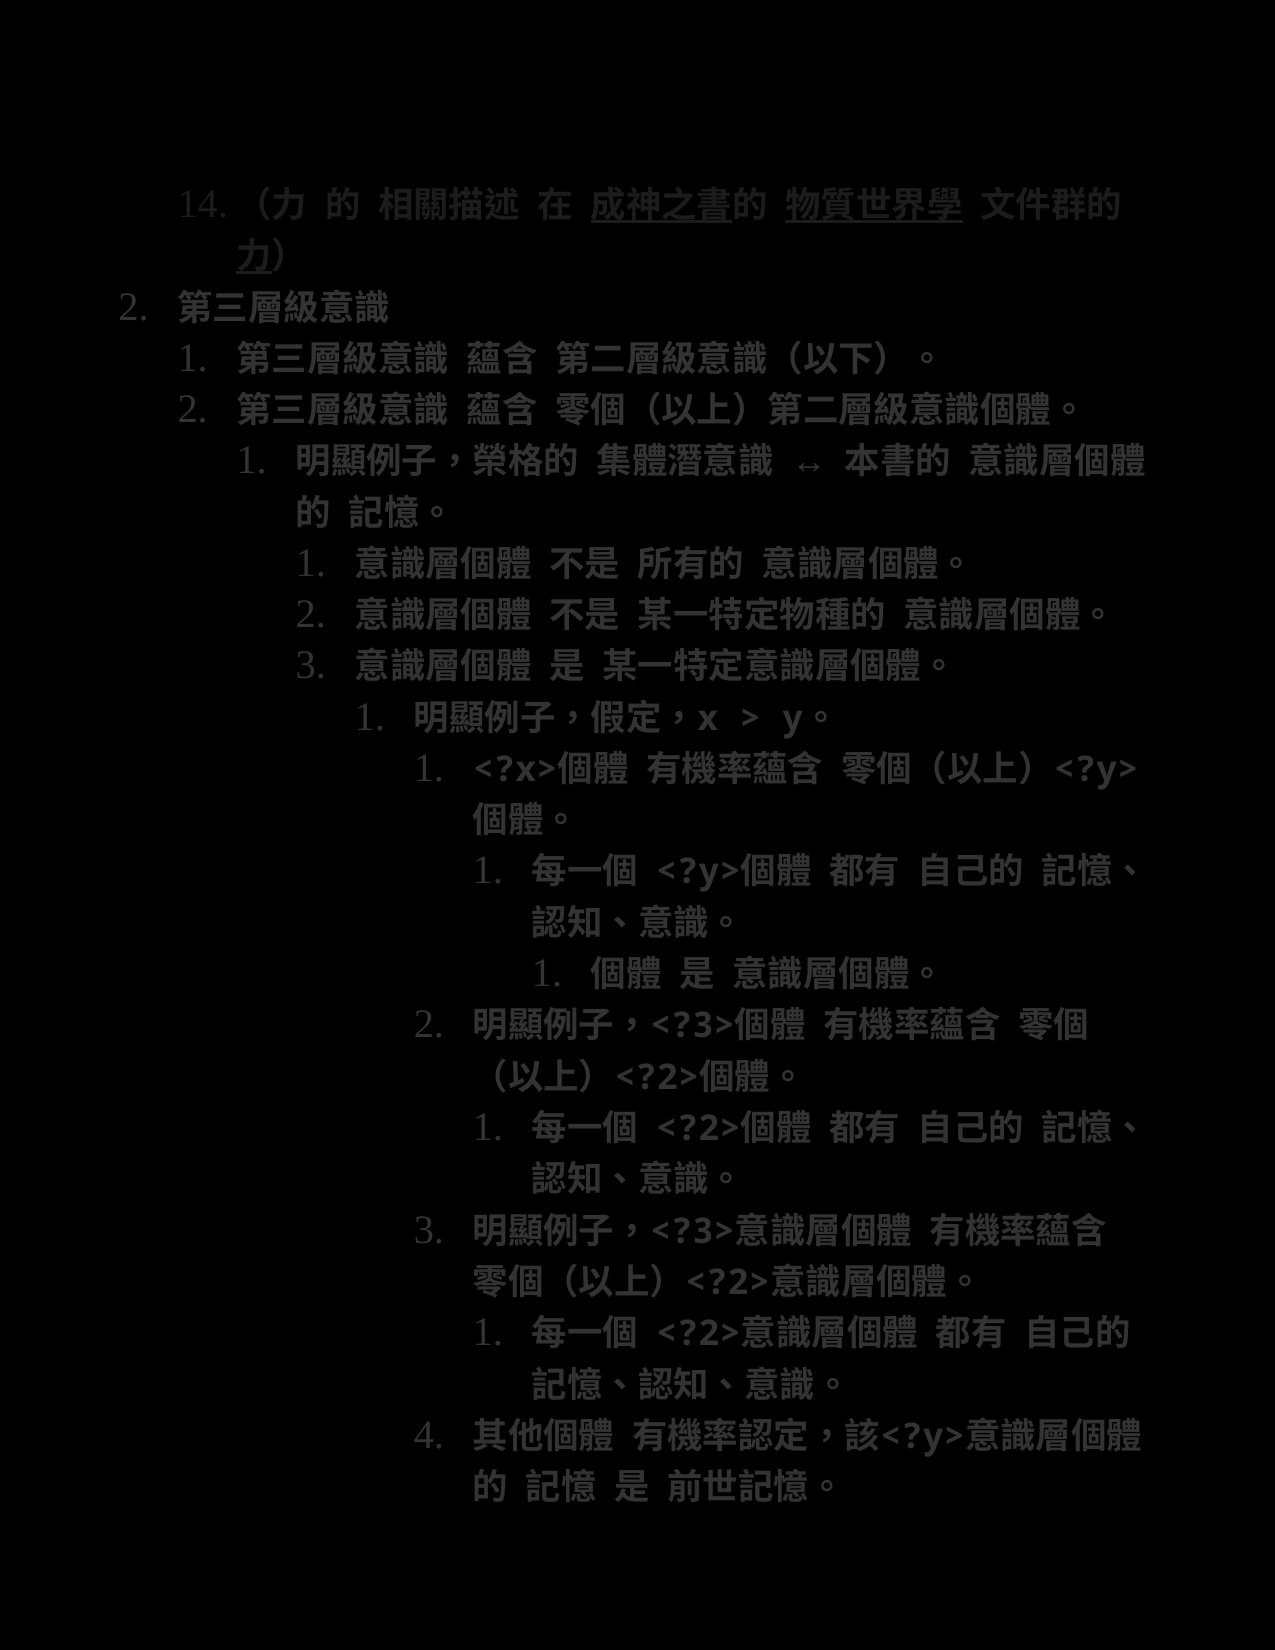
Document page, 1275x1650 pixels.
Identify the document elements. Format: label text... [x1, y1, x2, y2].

list 明顯例子，榮格的 集體潛意識 ↔ 本書的 意識層個體的 記憶。 [236, 433, 1157, 535]
list 明顯例子，<?3>個體 有機率蘊含 零個（以上）<?2>個體。 [413, 997, 1157, 1099]
list 第三層級意識 蘊含 第二層級意識（以下）。 [177, 330, 1157, 381]
list （力 的 相關描述 在 成神之書的 物質世界學 文件群的 力） [177, 176, 1157, 279]
list 個體 是 意識層個體。 [532, 945, 1157, 997]
list 每一個 <?2>意識層個體 都有 自己的 記憶、認知、意識。 [472, 1305, 1157, 1407]
list 意識層個體 是 某一特定意識層個體。 [295, 638, 1157, 689]
list <?x>個體 有機率蘊含 零個（以上）<?y>個體。 [413, 740, 1157, 843]
list 明顯例子，假定，x > y。 [354, 689, 1157, 740]
list 第三層級意識 蘊含 零個（以上）第二層級意識個體。 [177, 381, 1157, 433]
list 明顯例子，<?3>意識層個體 有機率蘊含 零個（以上）<?2>意識層個體。 [413, 1202, 1157, 1305]
list 每一個 <?y>個體 都有 自己的 記憶、認知、意識。 [472, 843, 1157, 945]
list 第三層級意識 [118, 279, 1157, 330]
list 其他個體 有機率認定，該<?y>意識層個體的 記憶 是 前世記憶。 [413, 1407, 1157, 1510]
list 意識層個體 不是 某一特定物種的 意識層個體。 [295, 586, 1157, 638]
list 每一個 <?2>個體 都有 自己的 記憶、認知、意識。 [472, 1099, 1157, 1202]
list 意識層個體 不是 所有的 意識層個體。 [295, 535, 1157, 586]
